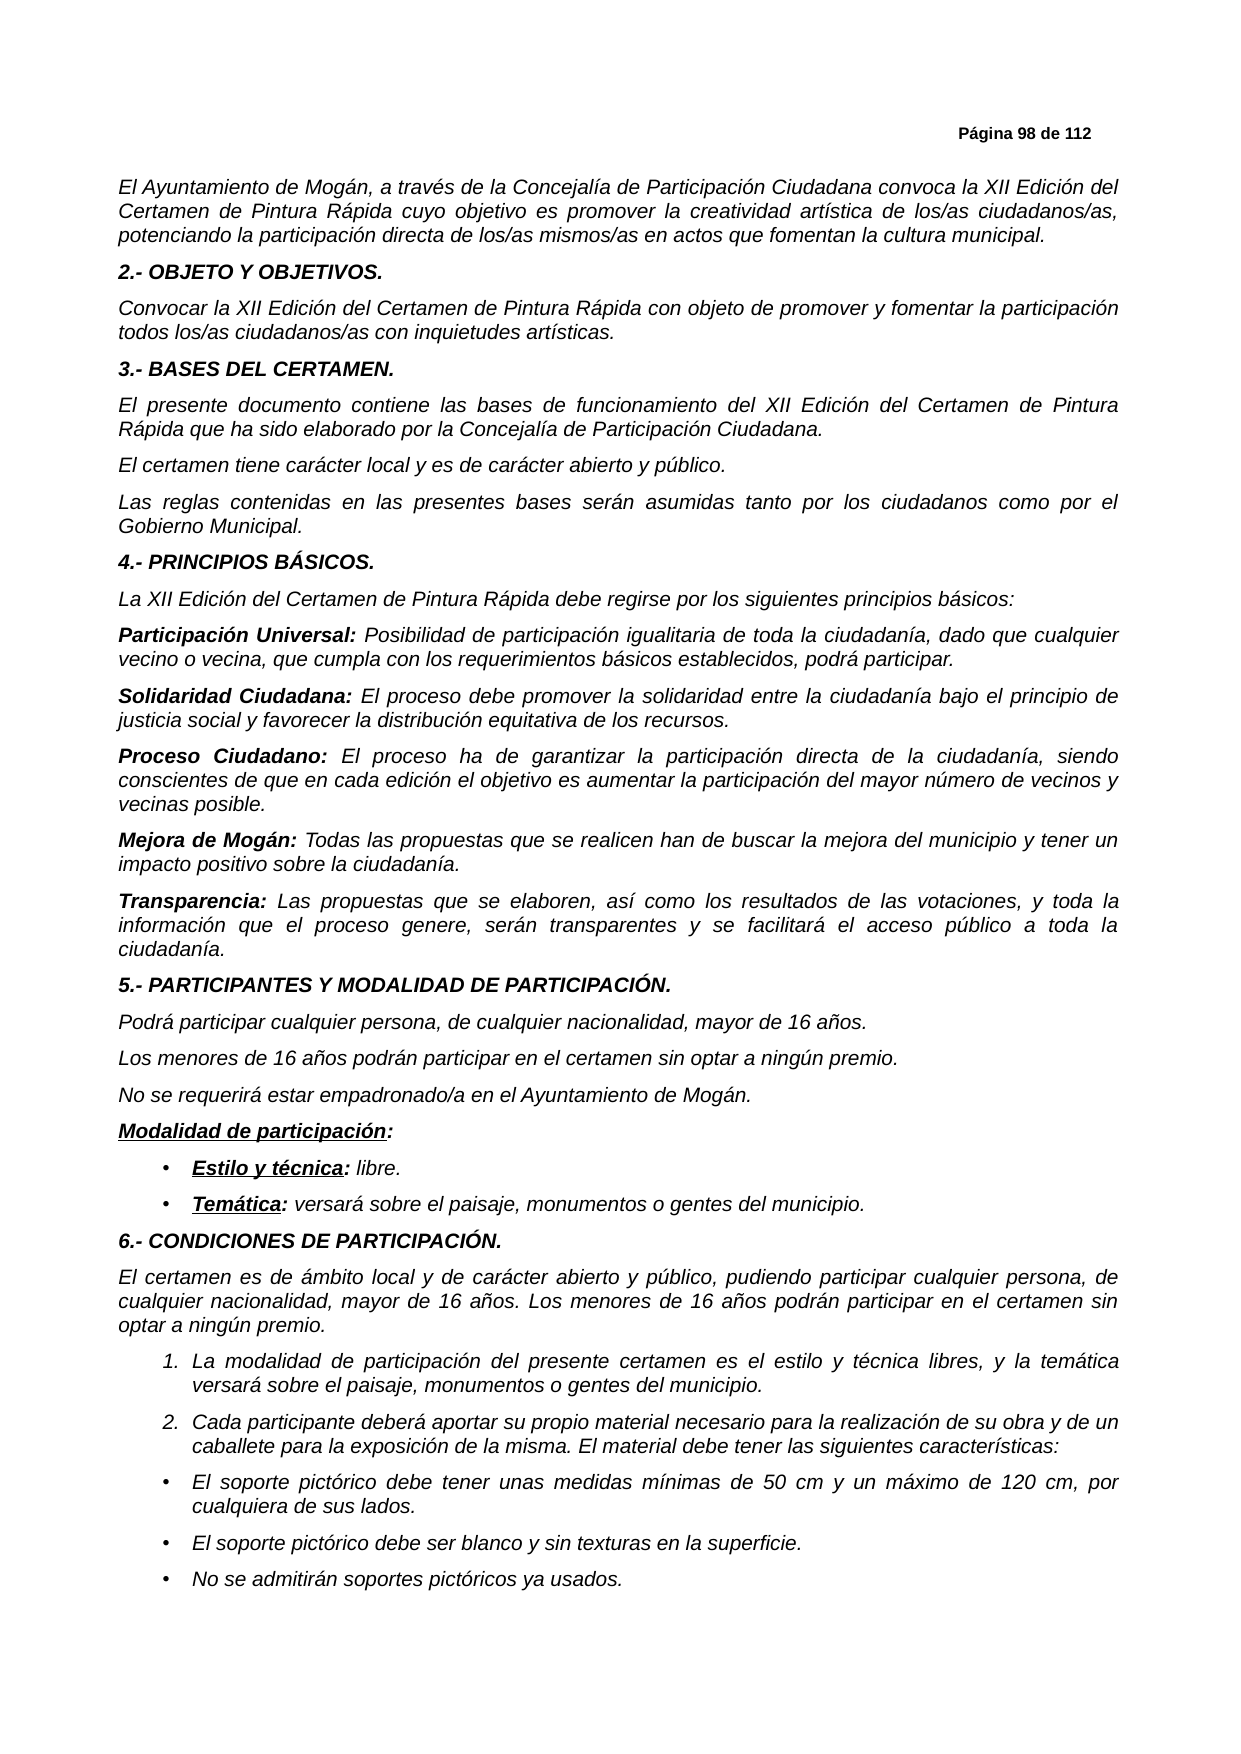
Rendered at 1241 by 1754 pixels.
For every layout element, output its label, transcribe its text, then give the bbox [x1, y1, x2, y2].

list Cada participante deberá aportar su propio material necesario para la realización de su obra y de un caballete para la exposición de la misma. El material debe tener las siguientes características: [162, 1410, 1122, 1458]
text 5.- PARTICIPANTES Y MODALIDAD DE PARTICIPACIÓN. [118, 973, 1122, 997]
text Las reglas contenidas en las presentes bases serán asumidas tanto por los ciudadanos como por el Gobierno Municipal. [118, 490, 1122, 538]
text 2.- OBJETO Y OBJETIVOS. [118, 259, 1122, 283]
list La modalidad de participación del presente certamen es el estilo y técnica libres, y la temática versará sobre el paisaje, monumentos o gentes del municipio. [162, 1349, 1122, 1397]
text Proceso Ciudadano: El proceso ha de garantizar la participación directa de la ciudadanía, siendo conscientes de que en cada edición el objetivo es aumentar la participación del mayor número de vecinos y vecinas posible. [118, 744, 1122, 816]
list Estilo y técnica: libre. [162, 1155, 1122, 1179]
text No se requerirá estar empadronado/a en el Ayuntamiento de Mogán. [118, 1082, 1122, 1106]
text Podrá participar cualquier persona, de cualquier nacionalidad, mayor de 16 años. [118, 1009, 1122, 1033]
text Solidaridad Ciudadana: El proceso debe promover la solidaridad entre la ciudadanía bajo el principio de justicia social y favorecer la distribución equitativa de los recursos. [118, 683, 1122, 731]
text Mejora de Mogán: Todas las propuestas que se realicen han de buscar la mejora del municipio y tener un impacto positivo sobre la ciudadanía. [118, 828, 1122, 876]
text Participación Universal: Posibilidad de participación igualitaria de toda la ciudadanía, dado que cualquier vecino o vecina, que cumpla con los requerimientos básicos establecidos, podrá participar. [118, 623, 1122, 671]
text El certamen tiene carácter local y es de carácter abierto y público. [118, 453, 1122, 477]
text El Ayuntamiento de Mogán, a través de la Concejalía de Participación Ciudadana convoca la XII Edición del Certamen de Pintura Rápida cuyo objetivo es promover la creatividad artística de los/as ciudadanos/as, potenciando la participación directa de los/as mismos/as en actos que fomentan la cultura municipal. [118, 175, 1122, 247]
list No se admitirán soportes pictóricos ya usados. [162, 1567, 1122, 1591]
list El soporte pictórico debe tener unas medidas mínimas de 50 cm y un máximo de 120 cm, por cualquiera de sus lados. [162, 1470, 1122, 1518]
text La XII Edición del Certamen de Pintura Rápida debe regirse por los siguientes principios básicos: [118, 587, 1122, 611]
text 3.- BASES DEL CERTAMEN. [118, 356, 1122, 380]
list Temática: versará sobre el paisaje, monumentos o gentes del municipio. [162, 1192, 1122, 1216]
text El certamen es de ámbito local y de carácter abierto y público, pudiendo participar cualquier persona, de cualquier nacionalidad, mayor de 16 años. Los menores de 16 años podrán participar en el certamen sin optar a ningún premio. [118, 1265, 1122, 1337]
text Modalidad de participación: [118, 1119, 1122, 1143]
list El soporte pictórico debe ser blanco y sin texturas en la superficie. [162, 1531, 1122, 1555]
text Convocar la XII Edición del Certamen de Pintura Rápida con objeto de promover y fomentar la participación todos los/as ciudadanos/as con inquietudes artísticas. [118, 296, 1122, 344]
text Transparencia: Las propuestas que se elaboren, así como los resultados de las votaciones, y toda la información que el proceso genere, serán transparentes y se facilitará el acceso público a toda la ciudadanía. [118, 889, 1122, 961]
text 4.- PRINCIPIOS BÁSICOS. [118, 550, 1122, 574]
text El presente documento contiene las bases de funcionamiento del XII Edición del Certamen de Pintura Rápida que ha sido elaborado por la Concejalía de Participación Ciudadana. [118, 393, 1122, 441]
text 6.- CONDICIONES DE PARTICIPACIÓN. [118, 1228, 1122, 1252]
text Los menores de 16 años podrán participar en el certamen sin optar a ningún premio. [118, 1046, 1122, 1070]
